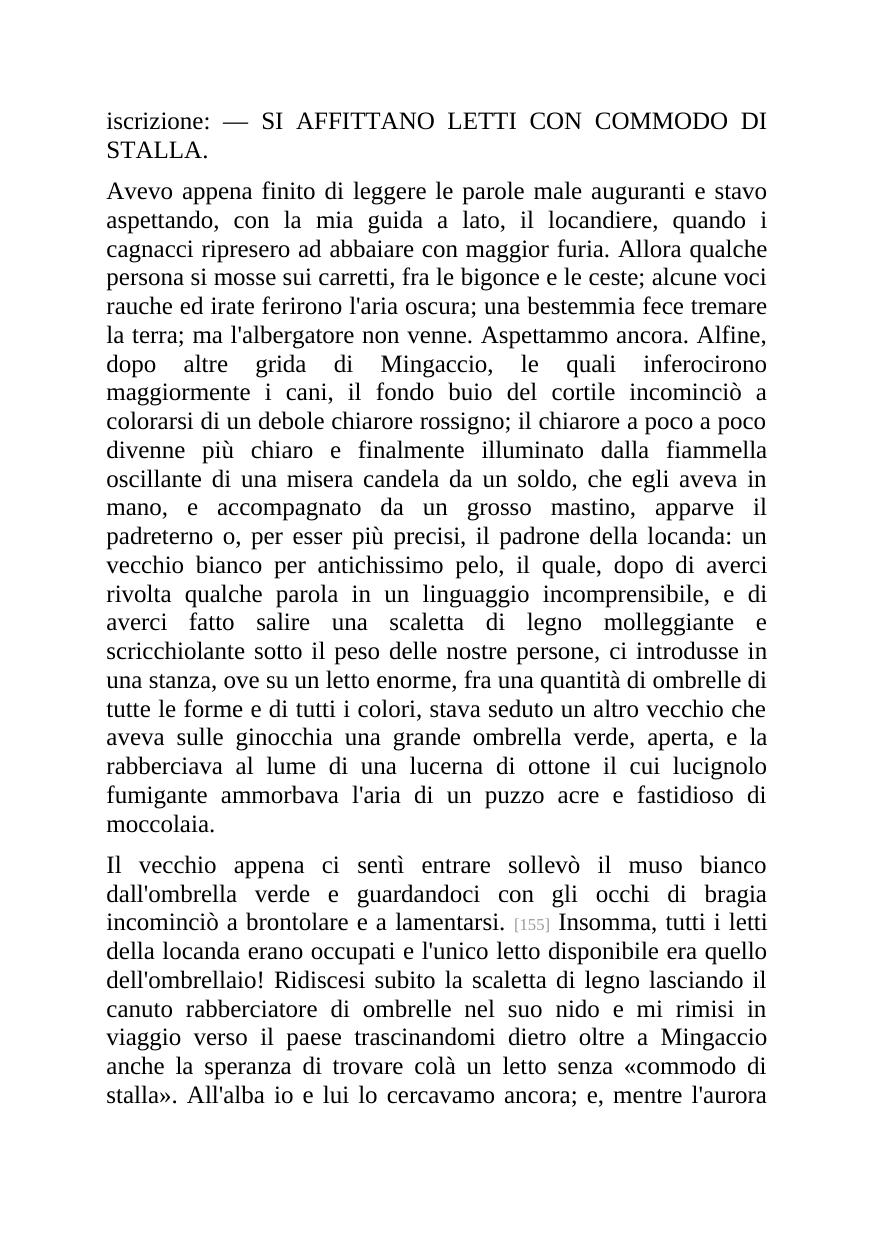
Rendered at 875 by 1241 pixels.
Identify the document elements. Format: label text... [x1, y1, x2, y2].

text Il vecchio appena ci sentì entrare sollevò il muso bianco dall'ombrella verde e guardandoci con gli occhi di bragia incominciò a brontolare e a lamentarsi. [155] Insomma, tutti i letti della locanda erano occupati e l'unico letto disponibile era quello dell'ombrellaio! Ridiscesi subito la scaletta di legno lasciando il canuto rabberciatore di ombrelle nel suo nido e mi rimisi in viaggio verso il paese trascinandomi dietro oltre a Mingaccio anche la speranza di trovare colà un letto senza «commodo di stalla». All'alba io e lui lo cercavamo ancora; e, mentre l'aurora [106, 850, 768, 1109]
text Avevo appena finito di leggere le parole male auguranti e stavo aspettando, con la mia guida a lato, il locandiere, quando i cagnacci ripresero ad abbaiare con maggior furia. Allora qualche persona si mosse sui carretti, fra le bigonce e le ceste; alcune voci rauche ed irate ferirono l'aria oscura; una bestemmia fece tremare la terra; ma l'albergatore non venne. Aspettammo ancora. Alfine, dopo altre grida di Mingaccio, le quali inferocirono maggiormente i cani, il fondo buio del cortile incominciò a colorarsi di un debole chiarore rossigno; il chiarore a poco a poco divenne più chiaro e finalmente illuminato dalla fiammella oscillante di una misera candela da un soldo, che egli aveva in mano, e accompagnato da un grosso mastino, apparve il padreterno o, per esser più precisi, il padrone della locanda: un vecchio bianco per antichissimo pelo, il quale, dopo di averci rivolta qualche parola in un linguaggio incomprensibile, e di averci fatto salire una scaletta di legno molleggiante e scricchiolante sotto il peso delle nostre persone, ci introdusse in una stanza, ove su un letto enorme, fra una quantità di ombrelle di tutte le forme e di tutti i colori, stava seduto un altro vecchio che aveva sulle ginocchia una grande ombrella verde, aperta, e la rabberciava al lume di una lucerna di ottone il cui lucignolo fumigante ammorbava l'aria di un puzzo acre e fastidioso di moccolaia. [106, 176, 768, 837]
text iscrizione: — SI AFFITTANO LETTI CON COMMODO DI STALLA. [106, 106, 768, 164]
